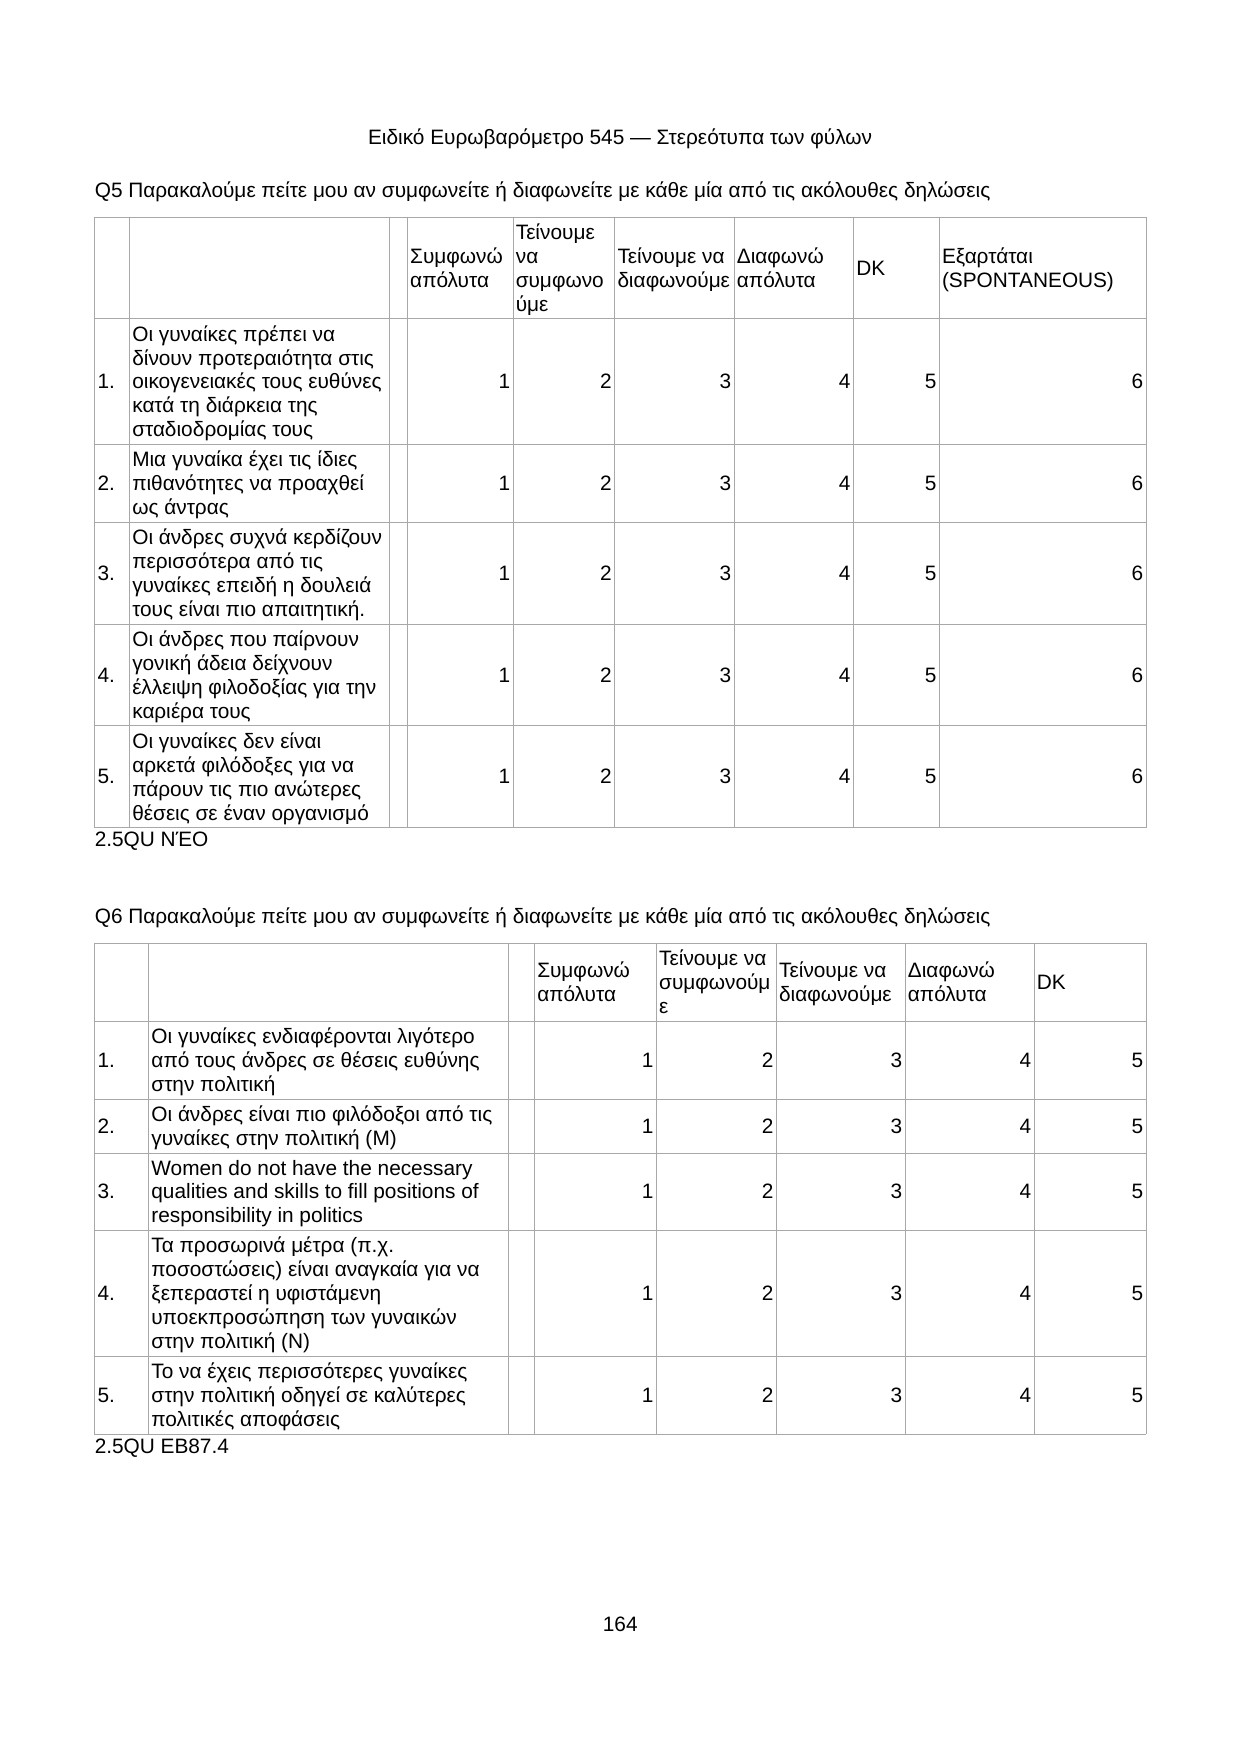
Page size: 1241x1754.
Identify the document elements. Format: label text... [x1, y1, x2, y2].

table_cell 2 [657, 1357, 776, 1434]
table_cell 4 [906, 1100, 1034, 1152]
table_cell 2. [95, 1100, 148, 1152]
table_cell 3 [615, 445, 734, 522]
table_cell 1 [535, 1100, 656, 1152]
table_cell Οι άνδρες που παίρνουν γονική άδεια δείχνουν έλλειψη φιλοδοξίας για την καριέρα τους [130, 625, 389, 725]
table_cell 1 [408, 445, 513, 522]
table_cell 5 [1035, 1357, 1146, 1434]
table_cell 1 [408, 726, 513, 827]
table_header Συμφωνώ απόλυτα [535, 944, 656, 1021]
table_cell Women do not have the necessary qualities and skills to fill positions of responsibility in politics [149, 1154, 508, 1230]
table_cell 6 [940, 445, 1146, 522]
text Q6 Παρακαλούμε πείτε μου αν συμφωνείτε ή διαφωνείτε με κάθε μία από τις ακόλουθες δηλώσεις [94, 904, 1146, 928]
table_cell 5 [1035, 1154, 1146, 1230]
table_cell 5. [95, 1357, 148, 1434]
table_cell 6 [940, 523, 1146, 624]
table_cell Τα προσωρινά μέτρα (π.χ. ποσοστώσεις) είναι αναγκαία για να ξεπεραστεί η υφιστάμενη υποεκπροσώπηση των γυναικών στην πολιτική (N) [149, 1231, 508, 1356]
table_cell 4 [735, 445, 853, 522]
table_cell 3 [777, 1154, 905, 1230]
table_cell [509, 1022, 534, 1098]
table_header Εξαρτάται (SPONTANEOUS) [940, 218, 1146, 318]
table_header [95, 218, 129, 318]
table_header [149, 944, 508, 1021]
table_cell 5 [1035, 1022, 1146, 1098]
table_header [95, 944, 148, 1021]
table_cell 2 [657, 1100, 776, 1152]
table_cell 1 [535, 1154, 656, 1230]
table_header Τείνουμε να συμφωνούμε [514, 218, 614, 318]
table_cell 2 [514, 523, 614, 624]
table_cell 6 [940, 625, 1146, 725]
table_cell Οι γυναίκες πρέπει να δίνουν προτεραιότητα στις οικογενειακές τους ευθύνες κατά τη διάρκεια της σταδιοδρομίας τους [130, 319, 389, 444]
table_cell 3 [777, 1357, 905, 1434]
table_cell Οι γυναίκες δεν είναι αρκετά φιλόδοξες για να πάρουν τις πιο ανώτερες θέσεις σε έναν οργανισμό [130, 726, 389, 827]
table_header Συμφωνώ απόλυτα [408, 218, 513, 318]
table_header [130, 218, 389, 318]
table_header Τείνουμε να συμφωνούμε [657, 944, 776, 1021]
table_cell 4 [906, 1357, 1034, 1434]
table_cell 4. [95, 1231, 148, 1356]
table_cell 1 [535, 1357, 656, 1434]
table_cell [390, 523, 407, 624]
table_cell [509, 1231, 534, 1356]
table_header Διαφωνώ απόλυτα [906, 944, 1034, 1021]
table_header DK [1035, 944, 1146, 1021]
table_cell 2 [514, 445, 614, 522]
table_cell Οι γυναίκες ενδιαφέρονται λιγότερο από τους άνδρες σε θέσεις ευθύνης στην πολιτική [149, 1022, 508, 1098]
table_header [390, 218, 407, 318]
table_cell 1 [408, 319, 513, 444]
table_cell [390, 319, 407, 444]
table_cell 6 [940, 319, 1146, 444]
table_cell 4 [735, 726, 853, 827]
table_cell 3 [777, 1231, 905, 1356]
table_cell 3 [777, 1100, 905, 1152]
table_cell 4. [95, 625, 129, 725]
table_cell Οι άνδρες συχνά κερδίζουν περισσότερα από τις γυναίκες επειδή η δουλειά τους είναι πιο απαιτητική. [130, 523, 389, 624]
table_cell 4 [735, 625, 853, 725]
table_cell 6 [940, 726, 1146, 827]
table_cell 5. [95, 726, 129, 827]
table_cell 1 [408, 523, 513, 624]
table_cell 5 [854, 523, 939, 624]
text 2.5QU ΝΈΟ [94, 828, 1146, 851]
table_cell 1 [535, 1231, 656, 1356]
table_cell 5 [854, 726, 939, 827]
table_cell 1 [535, 1022, 656, 1098]
table_cell 4 [906, 1154, 1034, 1230]
table_cell 3 [615, 319, 734, 444]
table_header [509, 944, 534, 1021]
table_cell 2 [514, 319, 614, 444]
table_cell [509, 1154, 534, 1230]
table_cell 4 [906, 1231, 1034, 1356]
table_cell 3 [615, 523, 734, 624]
table_cell Οι άνδρες είναι πιο φιλόδοξοι από τις γυναίκες στην πολιτική (M) [149, 1100, 508, 1152]
table_cell [390, 445, 407, 522]
table_cell 3 [615, 625, 734, 725]
table_cell 1 [408, 625, 513, 725]
table_cell 2 [514, 625, 614, 725]
table_cell 2 [657, 1231, 776, 1356]
table_cell Μια γυναίκα έχει τις ίδιες πιθανότητες να προαχθεί ως άντρας [130, 445, 389, 522]
table_header DK [854, 218, 939, 318]
table_cell 5 [854, 625, 939, 725]
table_cell 5 [854, 319, 939, 444]
table_cell [390, 726, 407, 827]
table_cell 2 [657, 1154, 776, 1230]
table_cell 3. [95, 523, 129, 624]
table_cell 1. [95, 319, 129, 444]
table_cell [509, 1100, 534, 1152]
table_cell 2. [95, 445, 129, 522]
table_header Διαφωνώ απόλυτα [735, 218, 853, 318]
table_cell [509, 1357, 534, 1434]
table_cell Το να έχεις περισσότερες γυναίκες στην πολιτική οδηγεί σε καλύτερες πολιτικές αποφάσεις [149, 1357, 508, 1434]
table_cell 4 [906, 1022, 1034, 1098]
table_cell 2 [657, 1022, 776, 1098]
table_cell 3 [777, 1022, 905, 1098]
table_cell [390, 625, 407, 725]
text 2.5QU EB87.4 [94, 1435, 1146, 1458]
table_cell 3 [615, 726, 734, 827]
table_cell 2 [514, 726, 614, 827]
table_cell 5 [1035, 1231, 1146, 1356]
table_header Τείνουμε να διαφωνούμε [615, 218, 734, 318]
table_cell 3. [95, 1154, 148, 1230]
table_header Τείνουμε να διαφωνούμε [777, 944, 905, 1021]
table_cell 4 [735, 523, 853, 624]
table_cell 4 [735, 319, 853, 444]
text Q5 Παρακαλούμε πείτε μου αν συμφωνείτε ή διαφωνείτε με κάθε μία από τις ακόλουθες δηλώσεις [94, 178, 1146, 202]
table_cell 1. [95, 1022, 148, 1098]
table_cell 5 [1035, 1100, 1146, 1152]
table_cell 5 [854, 445, 939, 522]
